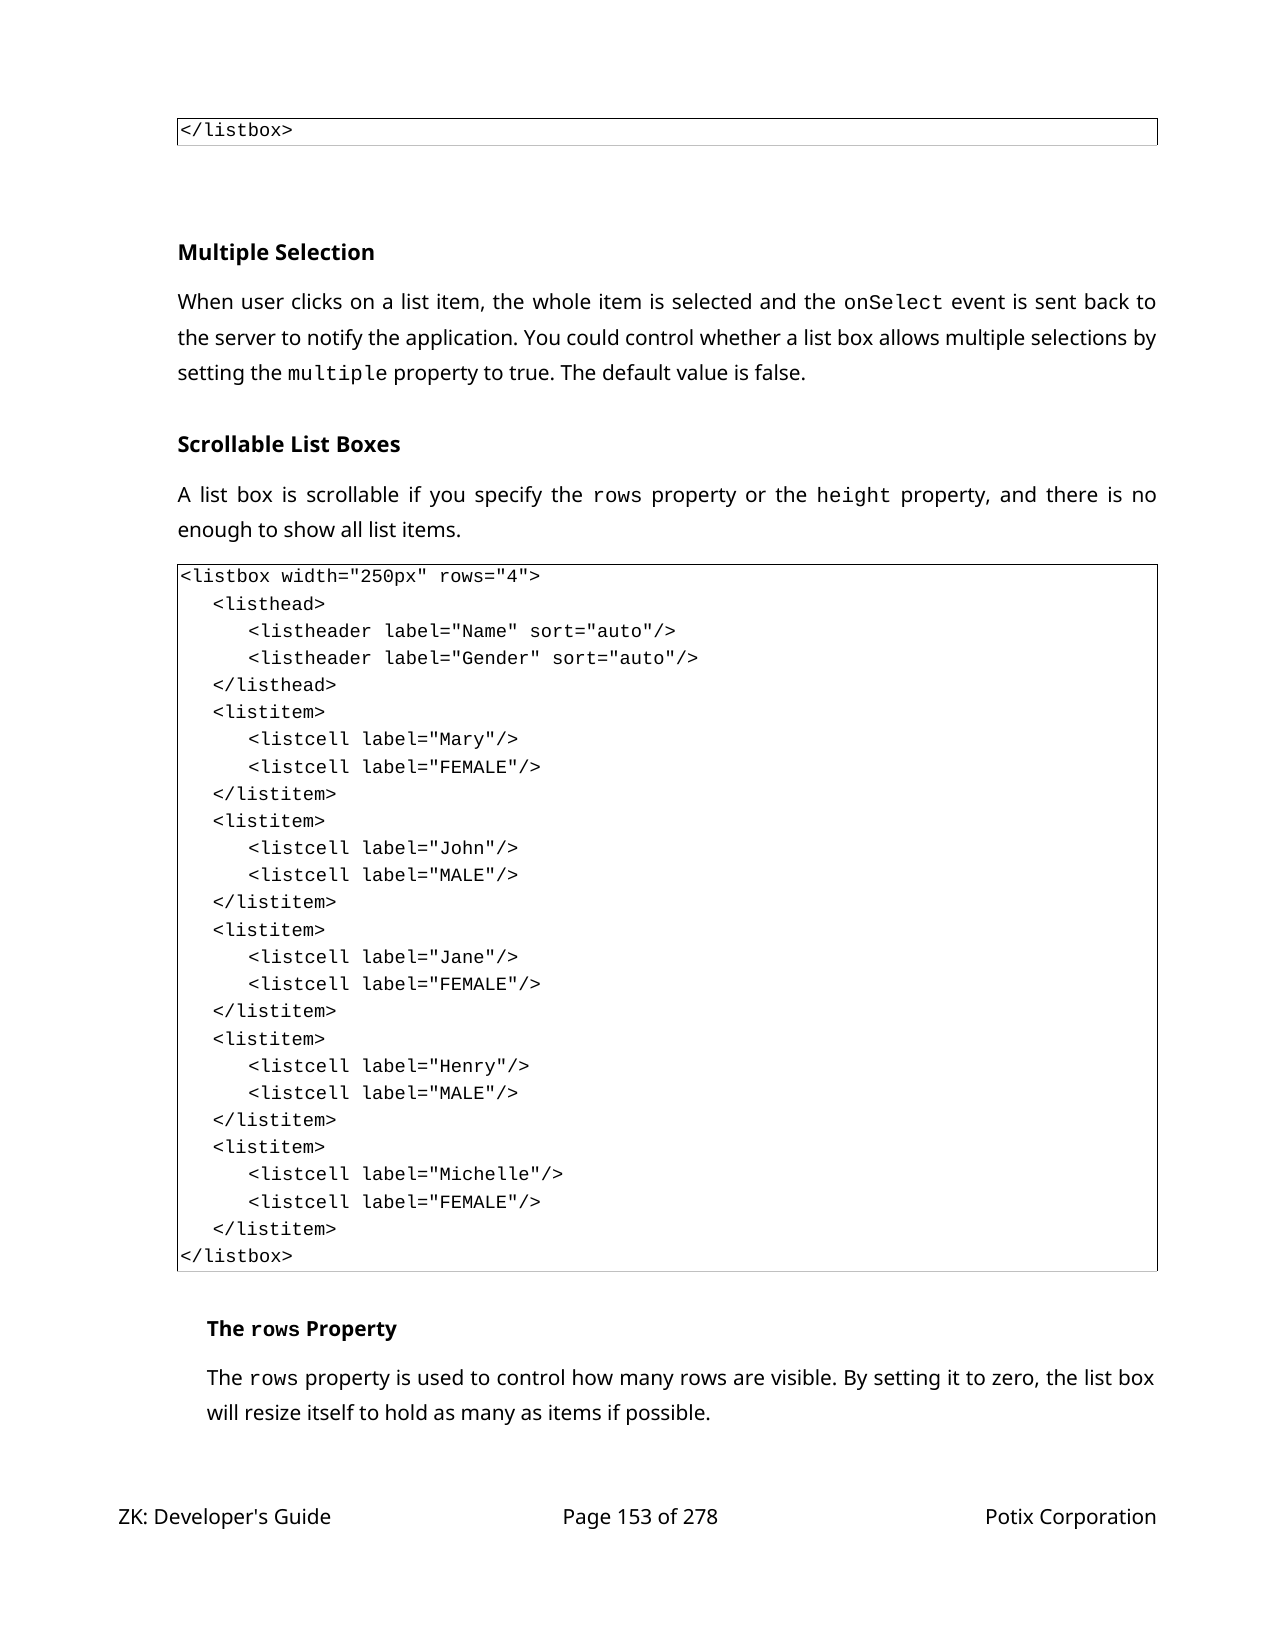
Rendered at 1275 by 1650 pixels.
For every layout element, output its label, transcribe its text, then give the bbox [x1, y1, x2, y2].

text <listcell label="FEMALE"/> [178, 1189, 1157, 1214]
text </listhead> [178, 673, 1157, 697]
text <listitem> [178, 1135, 1157, 1159]
text </listitem> [178, 890, 1157, 915]
subtitle The rows Property [207, 1314, 1157, 1342]
text <listitem> [178, 918, 1157, 942]
text <listhead> [178, 591, 1157, 616]
text <listcell label="Jane"/> [178, 945, 1157, 969]
text The rows property is used to control how many rows are visible. By setting it to zero, the list box will resize itself to hold as many as items if possible. [207, 1363, 1157, 1427]
text </listbox> [178, 119, 1157, 145]
text <listcell label="MALE"/> [178, 1081, 1157, 1105]
text <listheader label="Name" sort="auto"/> [178, 618, 1157, 643]
subtitle Multiple Selection [177, 237, 1157, 267]
text <listcell label="MALE"/> [178, 863, 1157, 887]
text </listitem> [178, 782, 1157, 806]
subtitle Scrollable List Boxes [177, 429, 1157, 459]
text <listheader label="Gender" sort="auto"/> [178, 646, 1157, 670]
text </listbox> [178, 1244, 1157, 1271]
text </listitem> [178, 1108, 1157, 1132]
text <listcell label="FEMALE"/> [178, 754, 1157, 779]
text When user clicks on a list item, the whole item is selected and the onSelect event is sent back to the server to notify the application. You could control whether a list box allows multiple selections by setting the multiple property to true. The default value is false. [177, 287, 1157, 387]
text <listitem> [178, 1026, 1157, 1051]
text <listitem> [178, 700, 1157, 724]
text <listitem> [178, 809, 1157, 833]
text A list box is scrollable if you specify the rows property or the height property, and there is no enough to show all list items. [177, 480, 1157, 543]
text <listcell label="Henry"/> [178, 1053, 1157, 1078]
text </listitem> [178, 1217, 1157, 1241]
text </listitem> [178, 999, 1157, 1023]
text <listbox width="250px" rows="4"> [178, 565, 1157, 588]
text <listcell label="FEMALE"/> [178, 972, 1157, 996]
text <listcell label="Mary"/> [178, 727, 1157, 752]
text <listcell label="Michelle"/> [178, 1162, 1157, 1187]
text <listcell label="John"/> [178, 836, 1157, 860]
